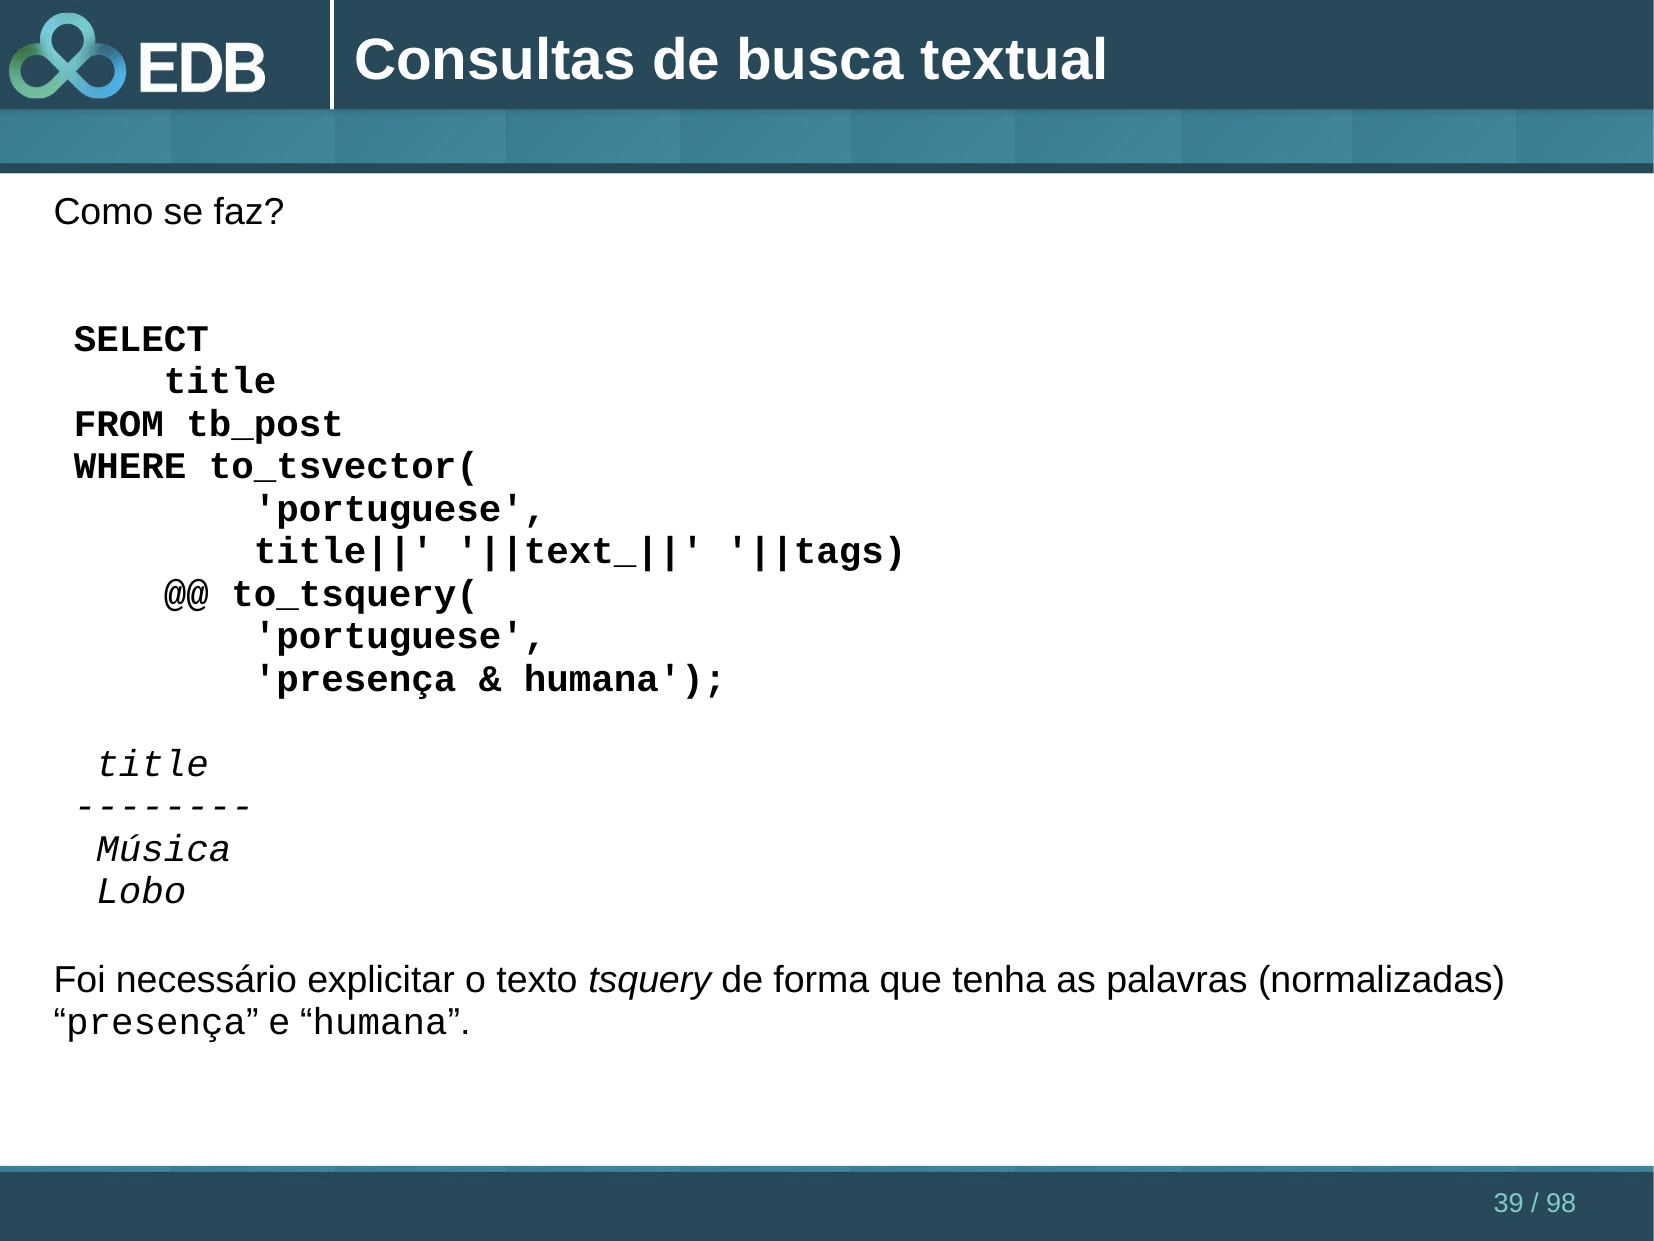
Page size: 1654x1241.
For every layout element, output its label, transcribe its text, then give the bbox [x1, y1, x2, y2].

picture [0, 0, 1654, 1241]
text_box Foi necessário explicitar o texto tsquery de forma que tenha as palavras (normalizadas) “presença” e “humana”. [38, 950, 1595, 1093]
text_box Como se faz? [38, 183, 1211, 240]
text_box SELECT title FROM tb_post WHERE to_tsvector( 'portuguese', title||' '||text_||' '||tags) @@ to_tsquery( 'portuguese', 'presença & humana'); title -------- Música Lobo [59, 312, 1418, 923]
title Consultas de busca textual [354, 0, 1625, 125]
